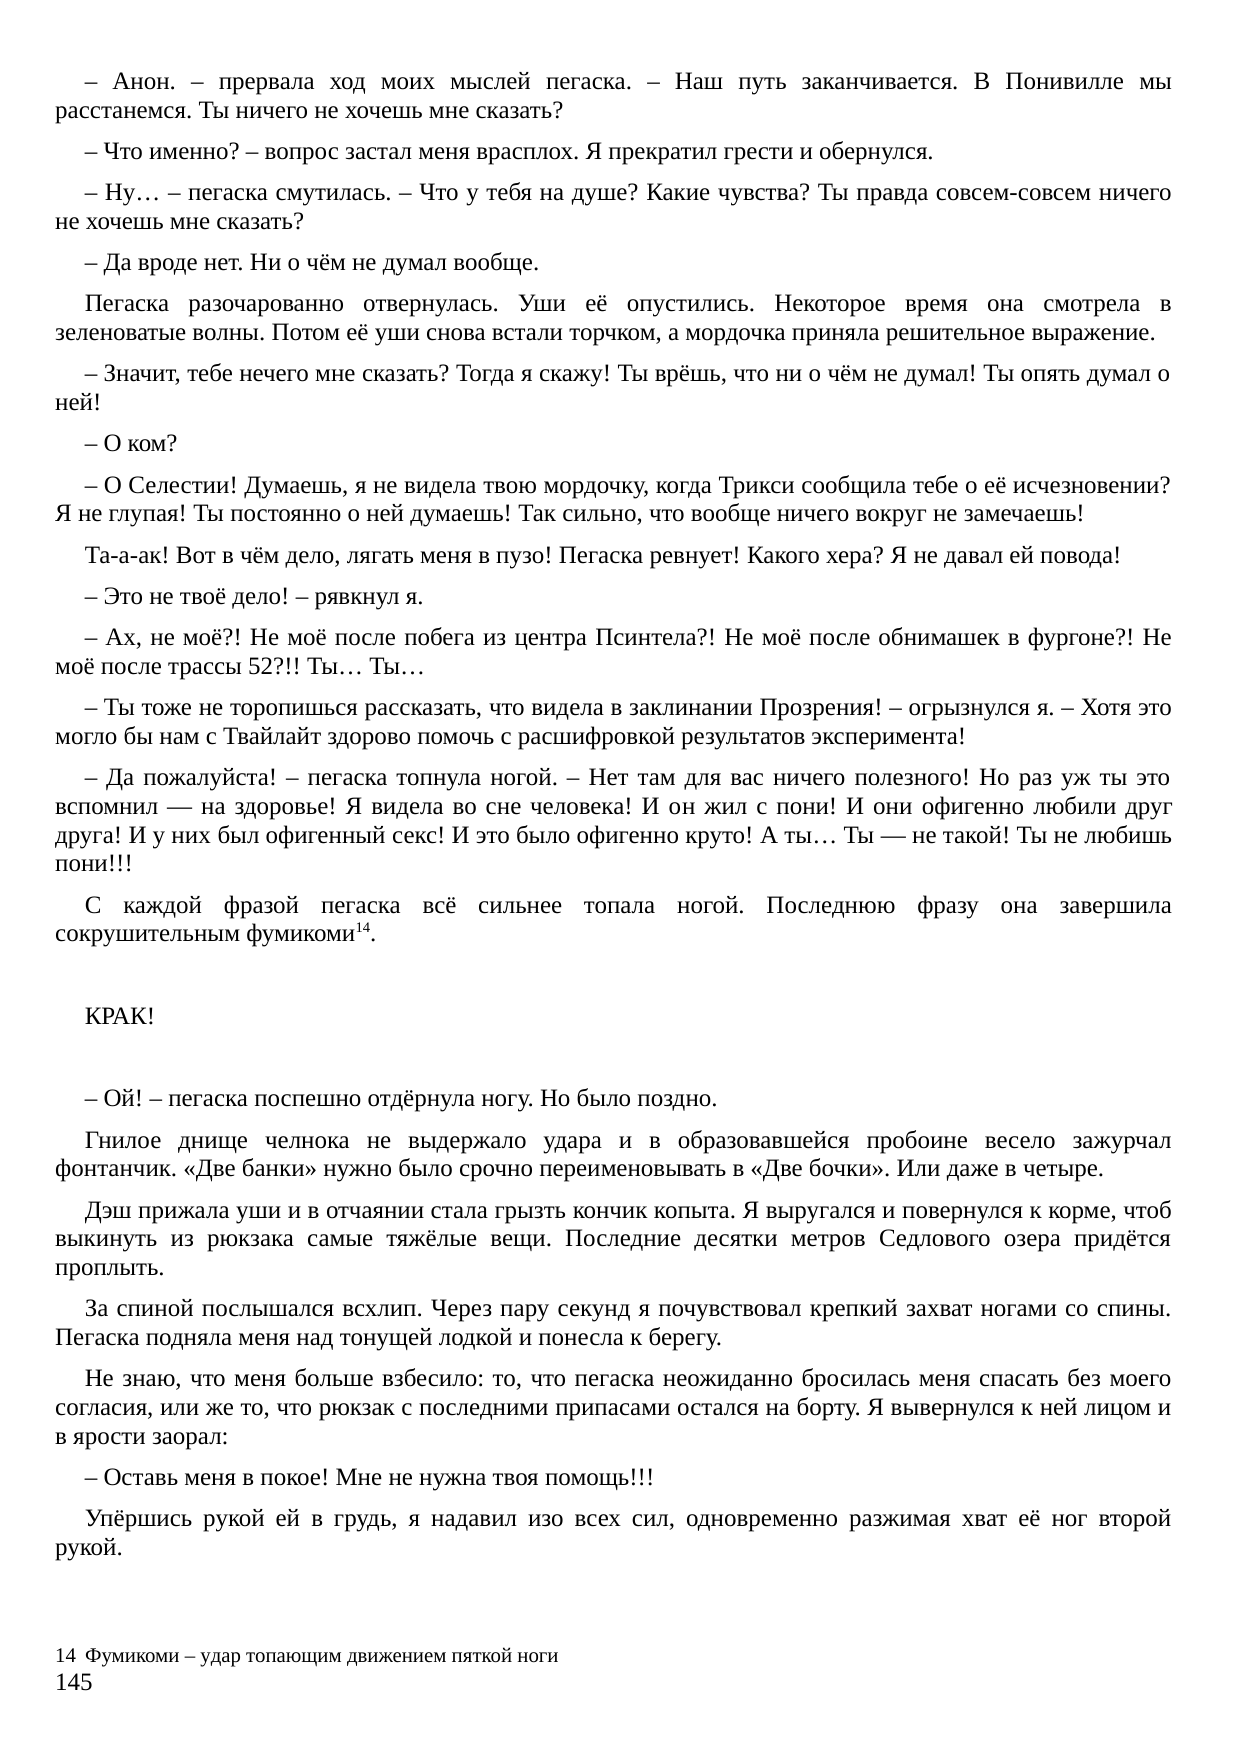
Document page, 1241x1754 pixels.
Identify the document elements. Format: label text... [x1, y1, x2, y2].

text – Значит, тебе нечего мне сказать? Тогда я скажу! Ты врёшь, что ни о чём не думал! Ты опять думал о ней! [55, 358, 1173, 416]
text Упёршись рукой ей в грудь, я надавил изо всех сил, одновременно разжимая хват её ног второй рукой. [55, 1503, 1173, 1561]
text – Ах, не моё?! Не моё после побега из центра Псинтела?! Не моё после обнимашек в фургоне?! Не моё после трассы 52?!! Ты… Ты… [55, 622, 1173, 680]
text – Да пожалуйста! – пегаска топнула ногой. – Нет там для вас ничего полезного! Но раз уж ты это вспомнил — на здоровье! Я видела во сне человека! И он жил с пони! И они офигенно любили друг друга! И у них был офигенный секс! И это было офигенно круто! А ты… Ты — не такой! Ты не любишь пони!!! [55, 762, 1173, 877]
text Дэш прижала уши и в отчаянии стала грызть кончик копыта. Я выругался и повернулся к корме, чтоб выкинуть из рюкзака самые тяжёлые вещи. Последние десятки метров Седлового озера придётся проплыть. [55, 1195, 1173, 1281]
text Не знаю, что меня больше взбесило: то, что пегаска неожиданно бросилась меня спасать без моего согласия, или же то, что рюкзак с последними припасами остался на борту. Я вывернулся к ней лицом и в ярости заорал: [55, 1363, 1173, 1450]
text – Оставь меня в покое! Мне не нужна твоя помощь!!! [55, 1462, 1173, 1491]
text – О ком? [55, 428, 1173, 457]
text – Ой! – пегаска поспешно отдёрнула ногу. Но было поздно. [55, 1083, 1173, 1112]
text Та-а-ак! Вот в чём дело, лягать меня в пузо! Пегаска ревнует! Какого хера? Я не давал ей повода! [55, 540, 1173, 568]
text – Что именно? – вопрос застал меня врасплох. Я прекратил грести и обернулся. [55, 136, 1173, 165]
text С каждой фразой пегаска всё сильнее топала ногой. Последнюю фразу она завершила сокрушительным фумикоми. [55, 890, 1173, 947]
text – Ну… – пегаска смутилась. – Что у тебя на душе? Какие чувства? Ты правда совсем-совсем ничего не хочешь мне сказать? [55, 177, 1173, 235]
text – Да вроде нет. Ни о чём не думал вообще. [55, 247, 1173, 276]
text – Это не твоё дело! – рявкнул я. [55, 581, 1173, 610]
text Пегаска разочарованно отвернулась. Уши её опустились. Некоторое время она смотрела в зеленоватые волны. Потом её уши снова встали торчком, а мордочка приняла решительное выражение. [55, 288, 1173, 346]
text За спиной послышался всхлип. Через пару секунд я почувствовал крепкий захват ногами со спины. Пегаска подняла меня над тонущей лодкой и понесла к берегу. [55, 1293, 1173, 1351]
text КРАК! [55, 1001, 1173, 1030]
text Фумикоми – удар топающим движением пяткой ноги [55, 1642, 1173, 1667]
text Гнилое днище челнока не выдержало удара и в образовавшейся пробоине весело зажурчал фонтанчик. «Две банки» нужно было срочно переименовывать в «Две бочки». Или даже в четыре. [55, 1125, 1173, 1182]
text – Анон. – прервала ход моих мыслей пегаска. – Наш путь заканчивается. В Понивилле мы расстанемся. Ты ничего не хочешь мне сказать? [55, 66, 1173, 123]
text – О Селестии! Думаешь, я не видела твою мордочку, когда Трикси сообщила тебе о её исчезновении? Я не глупая! Ты постоянно о ней думаешь! Так сильно, что вообще ничего вокруг не замечаешь! [55, 470, 1173, 527]
text – Ты тоже не торопишься рассказать, что видела в заклинании Прозрения! – огрызнулся я. – Хотя это могло бы нам с Твайлайт здорово помочь с расшифровкой результатов эксперимента! [55, 692, 1173, 750]
